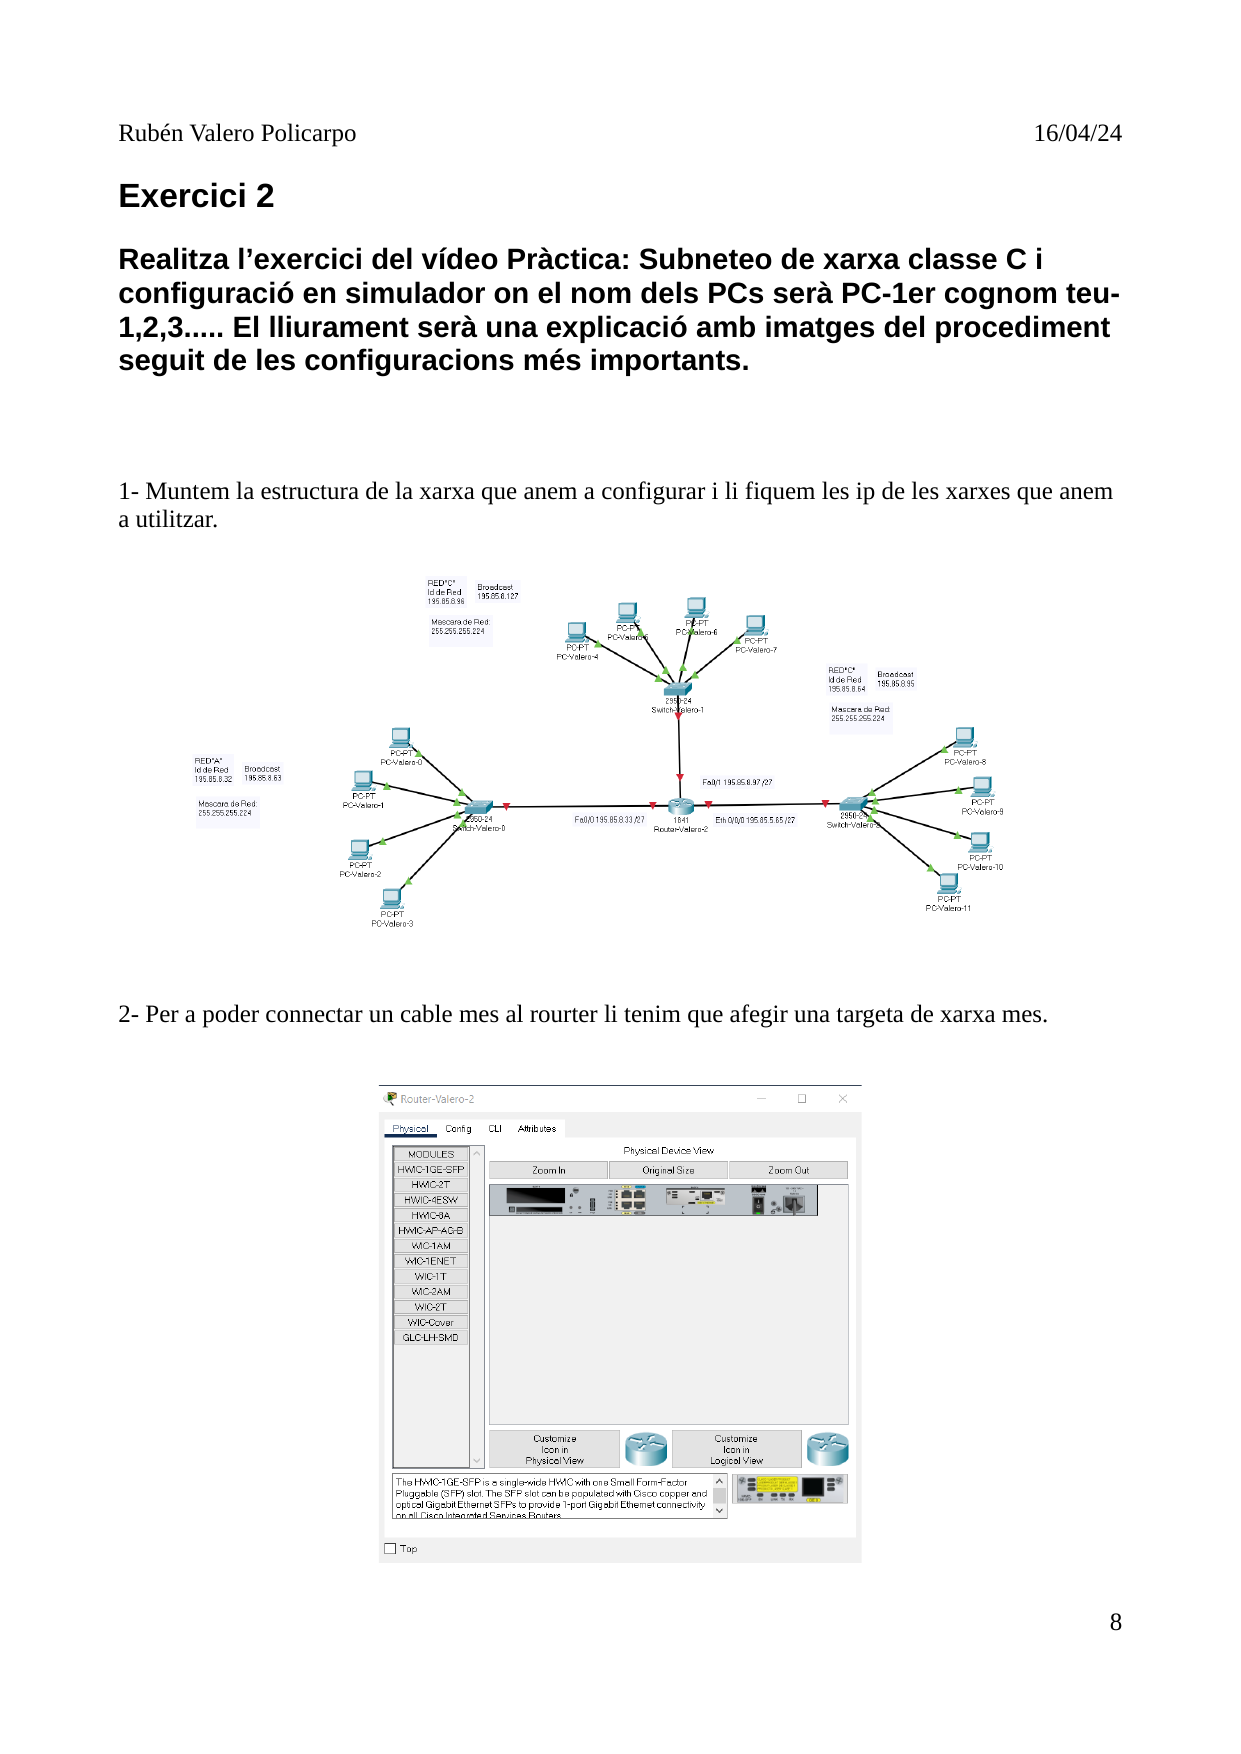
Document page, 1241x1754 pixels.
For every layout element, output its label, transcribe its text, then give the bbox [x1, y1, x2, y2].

picture [378, 1085, 862, 1563]
text 1- Muntem la estructura de la xarxa que anem a configurar i li fiquem les ip de les xarxes que anem a utilitzar. [118, 476, 1122, 533]
picture [157, 562, 1083, 942]
subtitle Realitza l’exercici del vídeo Pràctica: Subneteo de xarxa classe C i configuració en simulador on el nom dels PCs serà PC-1er cognom teu-1,2,3..... El lliurament serà una explicació amb imatges del procediment seguit de les configuracions més importants. [118, 242, 1122, 377]
text 2- Per a poder connectar un cable mes al rourter li tenim que afegir una targeta de xarxa mes. [118, 999, 1122, 1028]
subtitle Exercici 2 [118, 176, 1122, 215]
